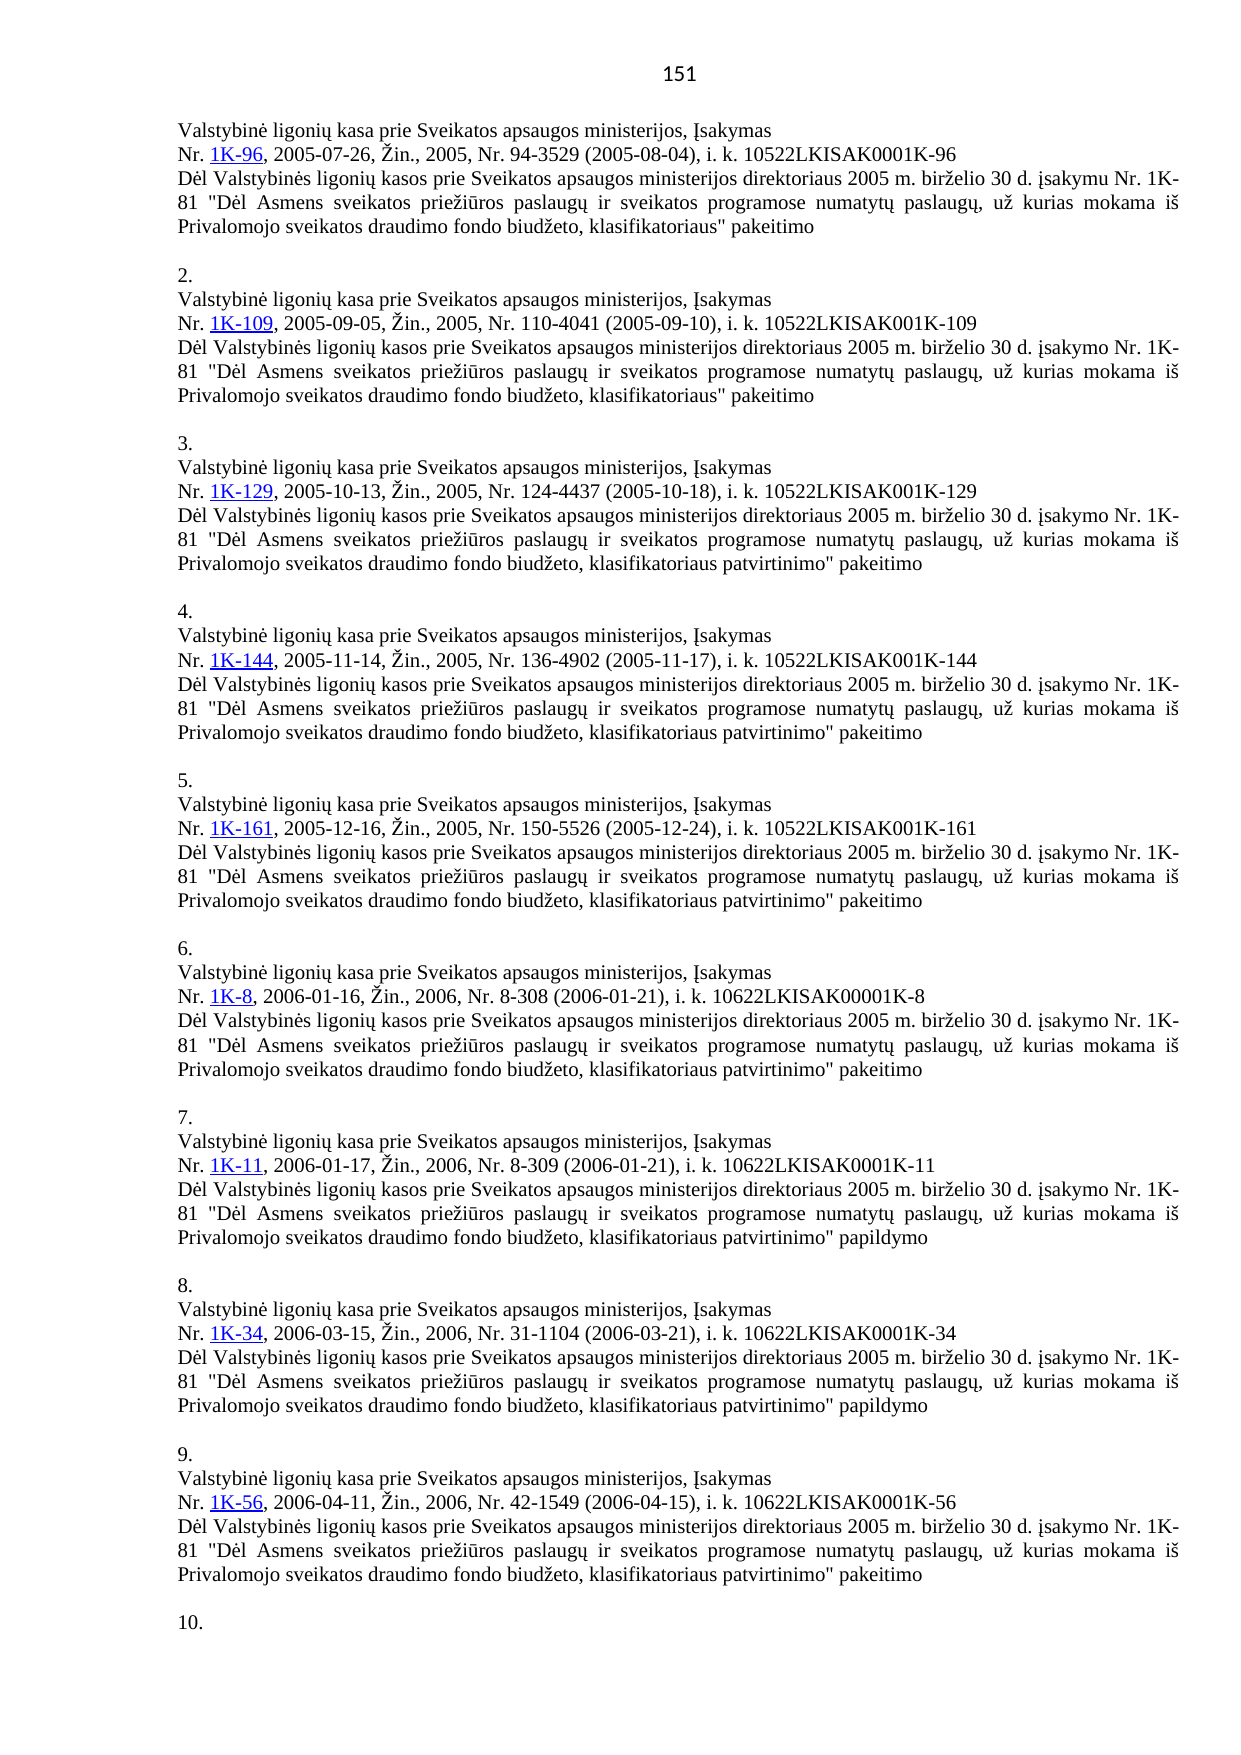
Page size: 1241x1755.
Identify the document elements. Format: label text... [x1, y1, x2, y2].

text 2. [177, 262, 1181, 287]
text Nr. 1K-11, 2006-01-17, Žin., 2006, Nr. 8-309 (2006-01-21), i. k. 10622LKISAK0001K-11 [177, 1153, 1181, 1177]
text Valstybinė ligonių kasa prie Sveikatos apsaugos ministerijos, Įsakymas [177, 118, 1181, 142]
text Nr. 1K-56, 2006-04-11, Žin., 2006, Nr. 42-1549 (2006-04-15), i. k. 10622LKISAK0001K-56 [177, 1490, 1181, 1514]
text Nr. 1K-129, 2005-10-13, Žin., 2005, Nr. 124-4437 (2005-10-18), i. k. 10522LKISAK001K-129 [177, 479, 1181, 503]
text Nr. 1K-34, 2006-03-15, Žin., 2006, Nr. 31-1104 (2006-03-21), i. k. 10622LKISAK0001K-34 [177, 1321, 1181, 1345]
text Nr. 1K-144, 2005-11-14, Žin., 2005, Nr. 136-4902 (2005-11-17), i. k. 10522LKISAK001K-144 [177, 647, 1181, 672]
text 5. [177, 768, 1181, 792]
text Valstybinė ligonių kasa prie Sveikatos apsaugos ministerijos, Įsakymas [177, 792, 1181, 816]
text 4. [177, 599, 1181, 623]
text Valstybinė ligonių kasa prie Sveikatos apsaugos ministerijos, Įsakymas [177, 1129, 1181, 1153]
text 10. [177, 1610, 1181, 1634]
text 3. [177, 431, 1181, 455]
text Nr. 1K-96, 2005-07-26, Žin., 2005, Nr. 94-3529 (2005-08-04), i. k. 10522LKISAK0001K-96 [177, 142, 1181, 166]
text 7. [177, 1105, 1181, 1129]
text Dėl Valstybinės ligonių kasos prie Sveikatos apsaugos ministerijos direktoriaus 2005 m. birželio 30 d. įsakymo Nr. 1K-81 "Dėl Asmens sveikatos priežiūros paslaugų ir sveikatos programose numatytų paslaugų, už kurias mokama iš Privalomojo sveikatos draudimo fondo biudžeto, klasifikatoriaus patvirtinimo" pakeitimo [177, 840, 1181, 912]
text Nr. 1K-8, 2006-01-16, Žin., 2006, Nr. 8-308 (2006-01-21), i. k. 10622LKISAK00001K-8 [177, 984, 1181, 1008]
text Valstybinė ligonių kasa prie Sveikatos apsaugos ministerijos, Įsakymas [177, 455, 1181, 479]
text Dėl Valstybinės ligonių kasos prie Sveikatos apsaugos ministerijos direktoriaus 2005 m. birželio 30 d. įsakymo Nr. 1K-81 "Dėl Asmens sveikatos priežiūros paslaugų ir sveikatos programose numatytų paslaugų, už kurias mokama iš Privalomojo sveikatos draudimo fondo biudžeto, klasifikatoriaus patvirtinimo" pakeitimo [177, 1514, 1181, 1586]
text Dėl Valstybinės ligonių kasos prie Sveikatos apsaugos ministerijos direktoriaus 2005 m. birželio 30 d. įsakymo Nr. 1K-81 "Dėl Asmens sveikatos priežiūros paslaugų ir sveikatos programose numatytų paslaugų, už kurias mokama iš Privalomojo sveikatos draudimo fondo biudžeto, klasifikatoriaus" pakeitimo [177, 335, 1181, 407]
text Dėl Valstybinės ligonių kasos prie Sveikatos apsaugos ministerijos direktoriaus 2005 m. birželio 30 d. įsakymo Nr. 1K-81 "Dėl Asmens sveikatos priežiūros paslaugų ir sveikatos programose numatytų paslaugų, už kurias mokama iš Privalomojo sveikatos draudimo fondo biudžeto, klasifikatoriaus patvirtinimo" pakeitimo [177, 503, 1181, 575]
text Valstybinė ligonių kasa prie Sveikatos apsaugos ministerijos, Įsakymas [177, 623, 1181, 647]
text 9. [177, 1442, 1181, 1466]
text 8. [177, 1273, 1181, 1297]
text Valstybinė ligonių kasa prie Sveikatos apsaugos ministerijos, Įsakymas [177, 1297, 1181, 1321]
text Nr. 1K-161, 2005-12-16, Žin., 2005, Nr. 150-5526 (2005-12-24), i. k. 10522LKISAK001K-161 [177, 816, 1181, 840]
text Dėl Valstybinės ligonių kasos prie Sveikatos apsaugos ministerijos direktoriaus 2005 m. birželio 30 d. įsakymo Nr. 1K-81 "Dėl Asmens sveikatos priežiūros paslaugų ir sveikatos programose numatytų paslaugų, už kurias mokama iš Privalomojo sveikatos draudimo fondo biudžeto, klasifikatoriaus patvirtinimo" pakeitimo [177, 672, 1181, 744]
text Valstybinė ligonių kasa prie Sveikatos apsaugos ministerijos, Įsakymas [177, 960, 1181, 984]
text Dėl Valstybinės ligonių kasos prie Sveikatos apsaugos ministerijos direktoriaus 2005 m. birželio 30 d. įsakymu Nr. 1K-81 "Dėl Asmens sveikatos priežiūros paslaugų ir sveikatos programose numatytų paslaugų, už kurias mokama iš Privalomojo sveikatos draudimo fondo biudžeto, klasifikatoriaus" pakeitimo [177, 166, 1181, 238]
text Nr. 1K-109, 2005-09-05, Žin., 2005, Nr. 110-4041 (2005-09-10), i. k. 10522LKISAK001K-109 [177, 311, 1181, 335]
text Valstybinė ligonių kasa prie Sveikatos apsaugos ministerijos, Įsakymas [177, 287, 1181, 311]
text Dėl Valstybinės ligonių kasos prie Sveikatos apsaugos ministerijos direktoriaus 2005 m. birželio 30 d. įsakymo Nr. 1K- 81 "Dėl Asmens sveikatos priežiūros paslaugų ir sveikatos programose numatytų paslaugų, už kurias mokama iš Privalomojo sveikatos draudimo fondo biudžeto, klasifikatoriaus patvirtinimo" pakeitimo [177, 1008, 1181, 1081]
text Valstybinė ligonių kasa prie Sveikatos apsaugos ministerijos, Įsakymas [177, 1466, 1181, 1490]
text Dėl Valstybinės ligonių kasos prie Sveikatos apsaugos ministerijos direktoriaus 2005 m. birželio 30 d. įsakymo Nr. 1K- 81 "Dėl Asmens sveikatos priežiūros paslaugų ir sveikatos programose numatytų paslaugų, už kurias mokama iš Privalomojo sveikatos draudimo fondo biudžeto, klasifikatoriaus patvirtinimo" papildymo [177, 1177, 1181, 1249]
text Dėl Valstybinės ligonių kasos prie Sveikatos apsaugos ministerijos direktoriaus 2005 m. birželio 30 d. įsakymo Nr. 1K-81 "Dėl Asmens sveikatos priežiūros paslaugų ir sveikatos programose numatytų paslaugų, už kurias mokama iš Privalomojo sveikatos draudimo fondo biudžeto, klasifikatoriaus patvirtinimo" papildymo [177, 1345, 1181, 1417]
text 6. [177, 936, 1181, 960]
